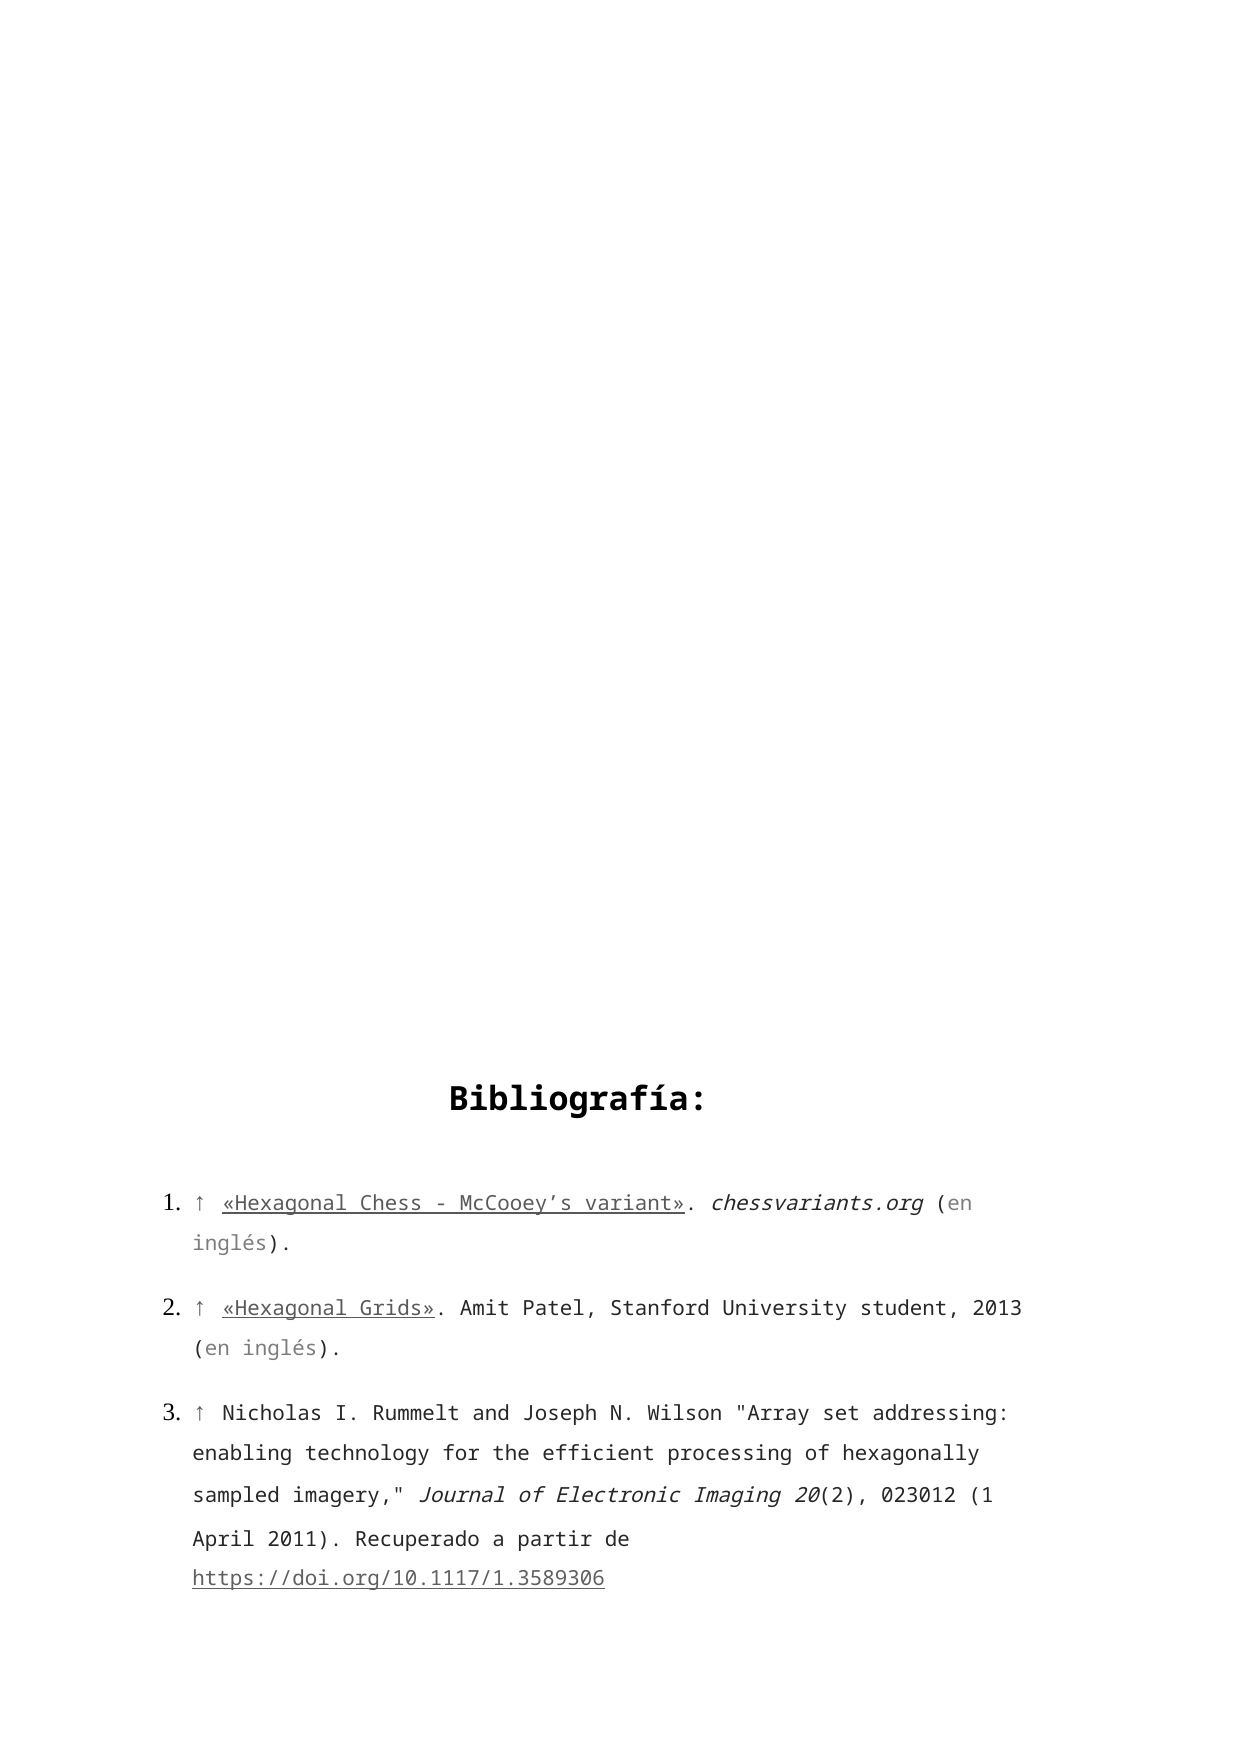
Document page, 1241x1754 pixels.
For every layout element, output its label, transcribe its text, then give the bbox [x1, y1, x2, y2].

list ↑ «Hexagonal Grids». Amit Patel, Stanford University student, 2013 (en inglés). [162, 1288, 1038, 1362]
list ↑ Nicholas I. Rummelt and Joseph N. Wilson "Array set addressing: enabling technology for the efficient processing of hexagonally sampled imagery," Journal of Electronic Imaging 20(2), 023012 (1 April 2011). Recuperado a partir de https://doi.org/10.1117/1.3589306 [162, 1393, 1038, 1592]
text Bibliografía: [118, 1075, 1038, 1120]
list ↑ «Hexagonal Chess - McCooey’s variant». chessvariants.org (en inglés). [162, 1184, 1038, 1257]
